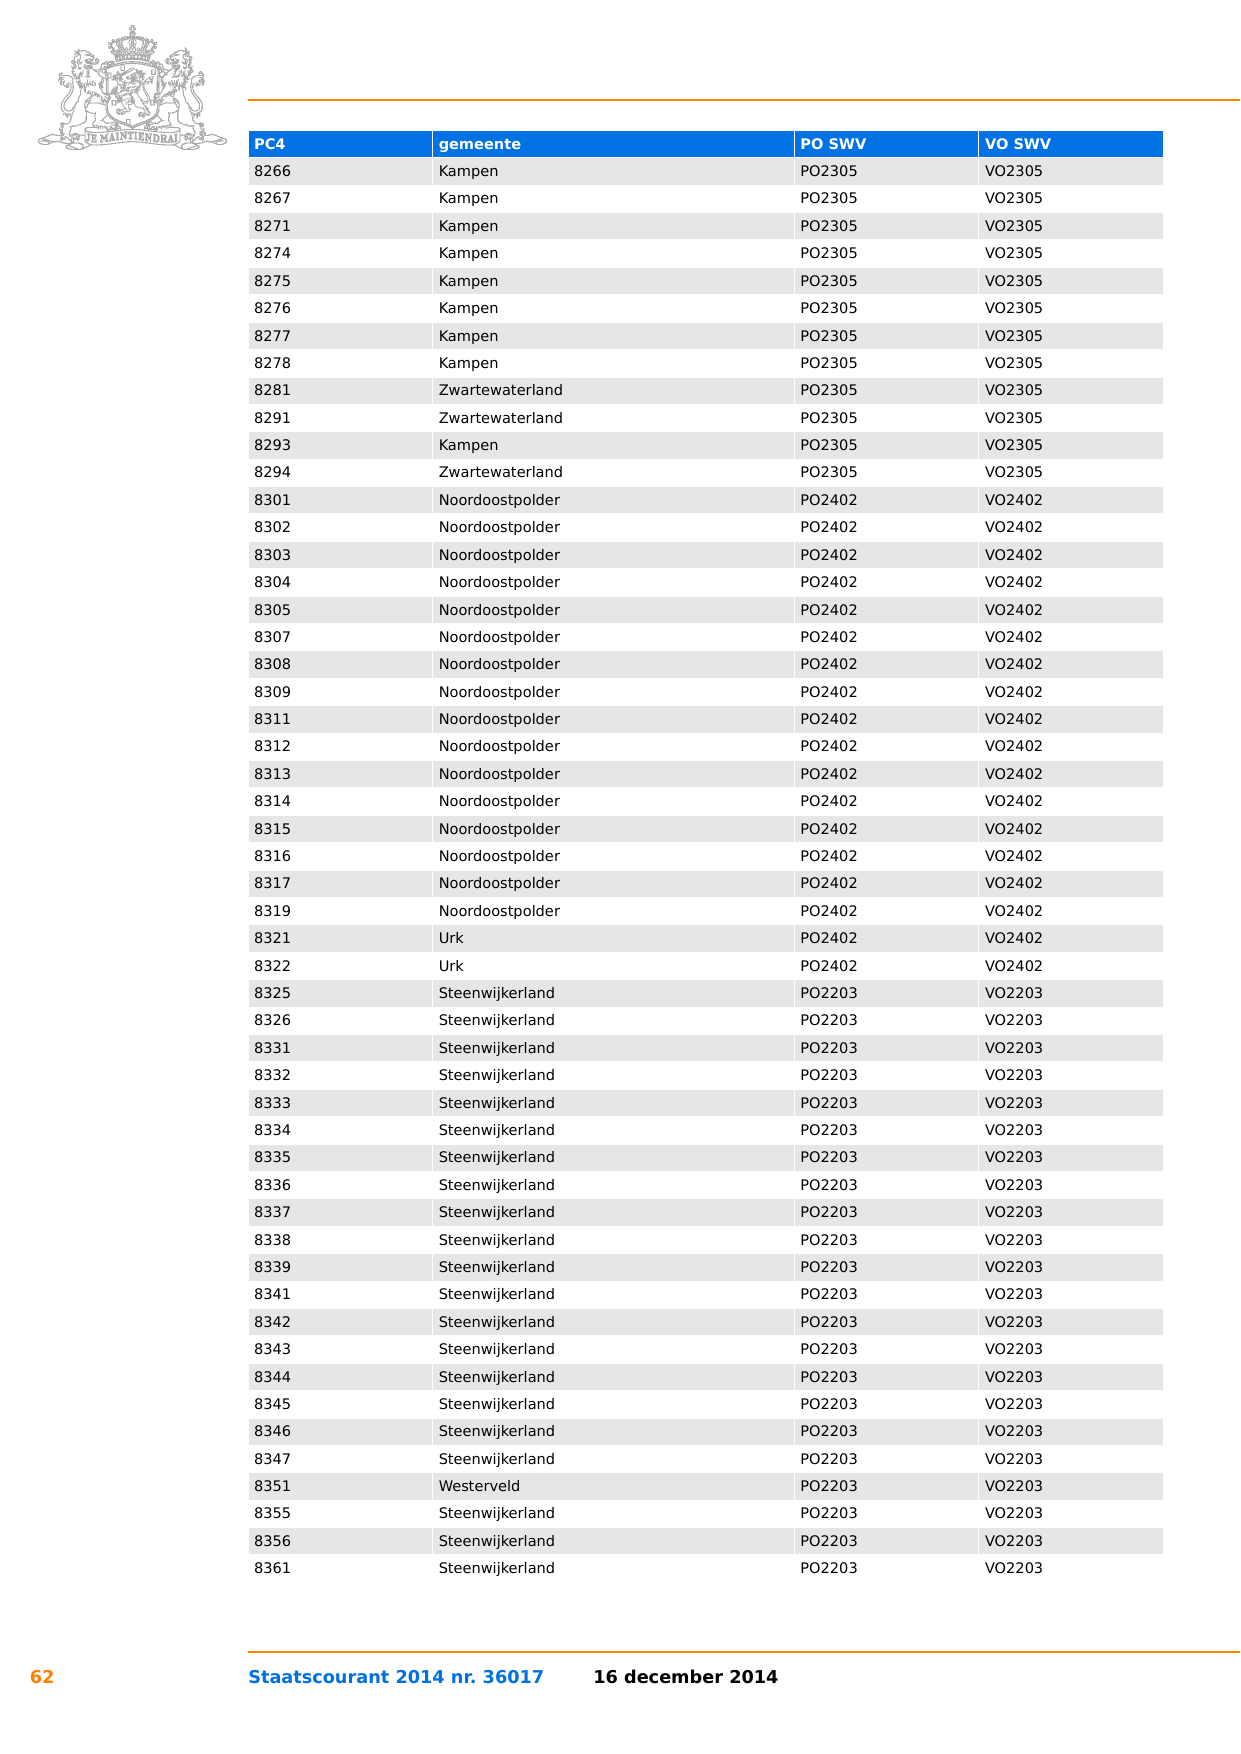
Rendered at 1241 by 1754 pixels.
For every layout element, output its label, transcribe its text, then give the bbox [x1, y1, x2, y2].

table_cell 8317 [249, 871, 432, 897]
table_cell VO2305 [979, 432, 1163, 459]
table_cell Noordoostpolder [433, 706, 794, 733]
table_cell Steenwijkerland [433, 1336, 794, 1363]
table_cell 8337 [249, 1199, 432, 1226]
table_cell Noordoostpolder [433, 871, 794, 897]
table_cell VO2203 [979, 1528, 1163, 1554]
table_cell VO2402 [979, 734, 1163, 760]
table_cell PO2203 [795, 1117, 978, 1143]
table_cell VO2402 [979, 925, 1163, 952]
table_cell 8277 [249, 323, 432, 349]
table_cell PO2402 [795, 706, 978, 733]
table_cell Steenwijkerland [433, 1063, 794, 1089]
table_cell VO2305 [979, 323, 1163, 349]
table_cell VO2203 [979, 1172, 1163, 1198]
table_cell VO2402 [979, 651, 1163, 678]
table_cell PO2402 [795, 515, 978, 541]
table_cell VO2203 [979, 1035, 1163, 1061]
table_cell 8361 [249, 1556, 432, 1582]
table_cell VO2402 [979, 542, 1163, 568]
table_header PC4 [249, 131, 432, 157]
table_header PO SWV [795, 131, 978, 157]
table_cell VO2203 [979, 1254, 1163, 1281]
table_cell PO2203 [795, 1446, 978, 1472]
table_cell Steenwijkerland [433, 1227, 794, 1253]
table_cell VO2203 [979, 1364, 1163, 1390]
table_cell PO2402 [795, 843, 978, 869]
table_cell 8304 [249, 569, 432, 596]
table_cell 8301 [249, 487, 432, 513]
table_cell VO2203 [979, 1117, 1163, 1143]
table_cell Noordoostpolder [433, 898, 794, 924]
table_cell Kampen [433, 186, 794, 212]
table_cell Zwartewaterland [433, 460, 794, 486]
table_cell Westerveld [433, 1473, 794, 1500]
table_header VO SWV [979, 131, 1163, 157]
table_cell 8338 [249, 1227, 432, 1253]
table_cell PO2305 [795, 350, 978, 376]
table_cell Steenwijkerland [433, 1199, 794, 1226]
table_cell PO2305 [795, 213, 978, 239]
table_cell 8313 [249, 761, 432, 787]
table_cell Steenwijkerland [433, 1501, 794, 1527]
table_cell Steenwijkerland [433, 1035, 794, 1061]
table_cell VO2203 [979, 1227, 1163, 1253]
table_cell VO2203 [979, 1090, 1163, 1116]
table_cell PO2203 [795, 1309, 978, 1335]
table_cell PO2402 [795, 597, 978, 623]
table_cell Steenwijkerland [433, 1364, 794, 1390]
table_cell Noordoostpolder [433, 789, 794, 815]
table_cell Steenwijkerland [433, 1254, 794, 1281]
table_cell 8316 [249, 843, 432, 869]
table_cell 8309 [249, 679, 432, 705]
table_cell Steenwijkerland [433, 1172, 794, 1198]
table_cell Noordoostpolder [433, 515, 794, 541]
table_cell VO2402 [979, 816, 1163, 842]
table_cell 8274 [249, 241, 432, 267]
table_cell 8351 [249, 1473, 432, 1500]
table_cell PO2305 [795, 323, 978, 349]
table_cell 8336 [249, 1172, 432, 1198]
table_cell 8314 [249, 789, 432, 815]
table_cell 8271 [249, 213, 432, 239]
table_cell Noordoostpolder [433, 761, 794, 787]
table_cell PO2305 [795, 432, 978, 459]
table_cell 8321 [249, 925, 432, 952]
table_cell PO2203 [795, 1227, 978, 1253]
table_cell VO2203 [979, 1446, 1163, 1472]
table_cell Kampen [433, 295, 794, 322]
table_cell Zwartewaterland [433, 378, 794, 404]
table_cell PO2402 [795, 487, 978, 513]
table_cell 8342 [249, 1309, 432, 1335]
table_cell 8347 [249, 1446, 432, 1472]
table_cell 8302 [249, 515, 432, 541]
table_cell 8326 [249, 1008, 432, 1034]
table_cell PO2203 [795, 1556, 978, 1582]
table_cell PO2305 [795, 378, 978, 404]
table_cell PO2203 [795, 1172, 978, 1198]
table_cell 8341 [249, 1282, 432, 1308]
table_cell VO2402 [979, 706, 1163, 733]
table_cell 8322 [249, 953, 432, 979]
table_cell VO2203 [979, 1501, 1163, 1527]
table_cell PO2305 [795, 241, 978, 267]
table_cell PO2305 [795, 295, 978, 322]
table_cell 8275 [249, 268, 432, 294]
table_cell 8293 [249, 432, 432, 459]
table_cell VO2203 [979, 1063, 1163, 1089]
table_cell PO2203 [795, 1336, 978, 1363]
table_cell VO2402 [979, 597, 1163, 623]
table_cell 8319 [249, 898, 432, 924]
table_cell 8346 [249, 1419, 432, 1445]
table_cell PO2203 [795, 1090, 978, 1116]
table_cell VO2402 [979, 515, 1163, 541]
table_cell Zwartewaterland [433, 405, 794, 431]
table_cell VO2305 [979, 241, 1163, 267]
table_cell VO2305 [979, 213, 1163, 239]
table_cell PO2305 [795, 268, 978, 294]
table_cell Steenwijkerland [433, 1145, 794, 1171]
table_cell Noordoostpolder [433, 843, 794, 869]
table_cell VO2203 [979, 1419, 1163, 1445]
table_cell PO2402 [795, 789, 978, 815]
table_cell 8267 [249, 186, 432, 212]
table_cell 8343 [249, 1336, 432, 1363]
table_cell PO2203 [795, 1063, 978, 1089]
table_cell PO2305 [795, 186, 978, 212]
table_cell 8339 [249, 1254, 432, 1281]
table_cell PO2402 [795, 953, 978, 979]
table_cell PO2402 [795, 761, 978, 787]
table_cell 8315 [249, 816, 432, 842]
table_cell Steenwijkerland [433, 1528, 794, 1554]
table_cell Urk [433, 953, 794, 979]
table_cell 8325 [249, 980, 432, 1007]
table_cell 8266 [249, 158, 432, 185]
table_cell VO2402 [979, 789, 1163, 815]
table_cell VO2402 [979, 487, 1163, 513]
table_cell Steenwijkerland [433, 1419, 794, 1445]
table_cell VO2203 [979, 1336, 1163, 1363]
table_cell VO2203 [979, 1282, 1163, 1308]
table_cell VO2305 [979, 158, 1163, 185]
table_cell PO2203 [795, 1282, 978, 1308]
table_cell VO2402 [979, 898, 1163, 924]
table_cell PO2305 [795, 158, 978, 185]
table_cell VO2305 [979, 460, 1163, 486]
table_cell 8305 [249, 597, 432, 623]
table_cell Noordoostpolder [433, 679, 794, 705]
table_cell 8294 [249, 460, 432, 486]
table_cell PO2203 [795, 1364, 978, 1390]
table_cell VO2203 [979, 1473, 1163, 1500]
table_cell Noordoostpolder [433, 651, 794, 678]
table_cell Kampen [433, 323, 794, 349]
table_cell VO2305 [979, 378, 1163, 404]
table_cell Steenwijkerland [433, 1117, 794, 1143]
table_cell PO2402 [795, 871, 978, 897]
table_cell PO2305 [795, 460, 978, 486]
table_cell Kampen [433, 213, 794, 239]
table_cell Steenwijkerland [433, 1008, 794, 1034]
table_cell VO2305 [979, 350, 1163, 376]
table_cell PO2203 [795, 1035, 978, 1061]
table_cell 8355 [249, 1501, 432, 1527]
picture [38, 25, 227, 150]
table_cell Noordoostpolder [433, 569, 794, 596]
table_cell 8291 [249, 405, 432, 431]
table_cell Steenwijkerland [433, 1309, 794, 1335]
table_cell 8278 [249, 350, 432, 376]
table_cell PO2402 [795, 679, 978, 705]
table_cell 8335 [249, 1145, 432, 1171]
table_cell 8303 [249, 542, 432, 568]
table_header gemeente [433, 131, 794, 157]
table_cell PO2203 [795, 1419, 978, 1445]
table_cell PO2203 [795, 980, 978, 1007]
table_cell Noordoostpolder [433, 597, 794, 623]
table_cell Noordoostpolder [433, 624, 794, 650]
table_cell Kampen [433, 432, 794, 459]
table_cell Kampen [433, 350, 794, 376]
table_cell VO2402 [979, 569, 1163, 596]
table_cell PO2402 [795, 569, 978, 596]
table_cell Noordoostpolder [433, 542, 794, 568]
table_cell Steenwijkerland [433, 1391, 794, 1417]
table_cell 8281 [249, 378, 432, 404]
table_cell PO2203 [795, 1528, 978, 1554]
table_cell VO2402 [979, 624, 1163, 650]
table_cell PO2203 [795, 1008, 978, 1034]
table_cell Kampen [433, 241, 794, 267]
table_cell VO2203 [979, 1008, 1163, 1034]
table_cell VO2305 [979, 268, 1163, 294]
table_cell 8276 [249, 295, 432, 322]
table_cell Steenwijkerland [433, 1282, 794, 1308]
table_cell VO2203 [979, 1145, 1163, 1171]
table_cell 8344 [249, 1364, 432, 1390]
table_cell PO2203 [795, 1501, 978, 1527]
table_cell Kampen [433, 268, 794, 294]
table_cell PO2402 [795, 734, 978, 760]
table_cell Urk [433, 925, 794, 952]
table_cell VO2305 [979, 186, 1163, 212]
table_cell Steenwijkerland [433, 1090, 794, 1116]
table_cell Noordoostpolder [433, 487, 794, 513]
table_cell 8345 [249, 1391, 432, 1417]
table_cell 8307 [249, 624, 432, 650]
table_cell Noordoostpolder [433, 816, 794, 842]
table_cell 8332 [249, 1063, 432, 1089]
table_cell PO2203 [795, 1391, 978, 1417]
table_cell VO2305 [979, 405, 1163, 431]
table_cell Steenwijkerland [433, 1556, 794, 1582]
table_cell VO2203 [979, 1391, 1163, 1417]
table_cell PO2203 [795, 1145, 978, 1171]
table_cell PO2402 [795, 651, 978, 678]
table_cell 8311 [249, 706, 432, 733]
table_cell PO2402 [795, 624, 978, 650]
table_cell PO2402 [795, 816, 978, 842]
table_cell 8331 [249, 1035, 432, 1061]
table_cell PO2203 [795, 1473, 978, 1500]
table_cell VO2402 [979, 871, 1163, 897]
table_cell 8356 [249, 1528, 432, 1554]
table_cell VO2203 [979, 1199, 1163, 1226]
table_cell Steenwijkerland [433, 980, 794, 1007]
table_cell 8308 [249, 651, 432, 678]
table_cell VO2203 [979, 1309, 1163, 1335]
table_cell VO2305 [979, 295, 1163, 322]
table_cell VO2402 [979, 679, 1163, 705]
table_cell VO2402 [979, 761, 1163, 787]
table_cell VO2402 [979, 953, 1163, 979]
table_cell PO2402 [795, 542, 978, 568]
table_cell VO2402 [979, 843, 1163, 869]
table_cell VO2203 [979, 980, 1163, 1007]
table_cell PO2305 [795, 405, 978, 431]
table_cell PO2402 [795, 925, 978, 952]
table_cell PO2203 [795, 1199, 978, 1226]
table_cell PO2203 [795, 1254, 978, 1281]
table_cell Noordoostpolder [433, 734, 794, 760]
table_cell 8334 [249, 1117, 432, 1143]
table_cell Steenwijkerland [433, 1446, 794, 1472]
table_cell PO2402 [795, 898, 978, 924]
table_cell VO2203 [979, 1556, 1163, 1582]
table_cell 8312 [249, 734, 432, 760]
table_cell Kampen [433, 158, 794, 185]
table_cell 8333 [249, 1090, 432, 1116]
